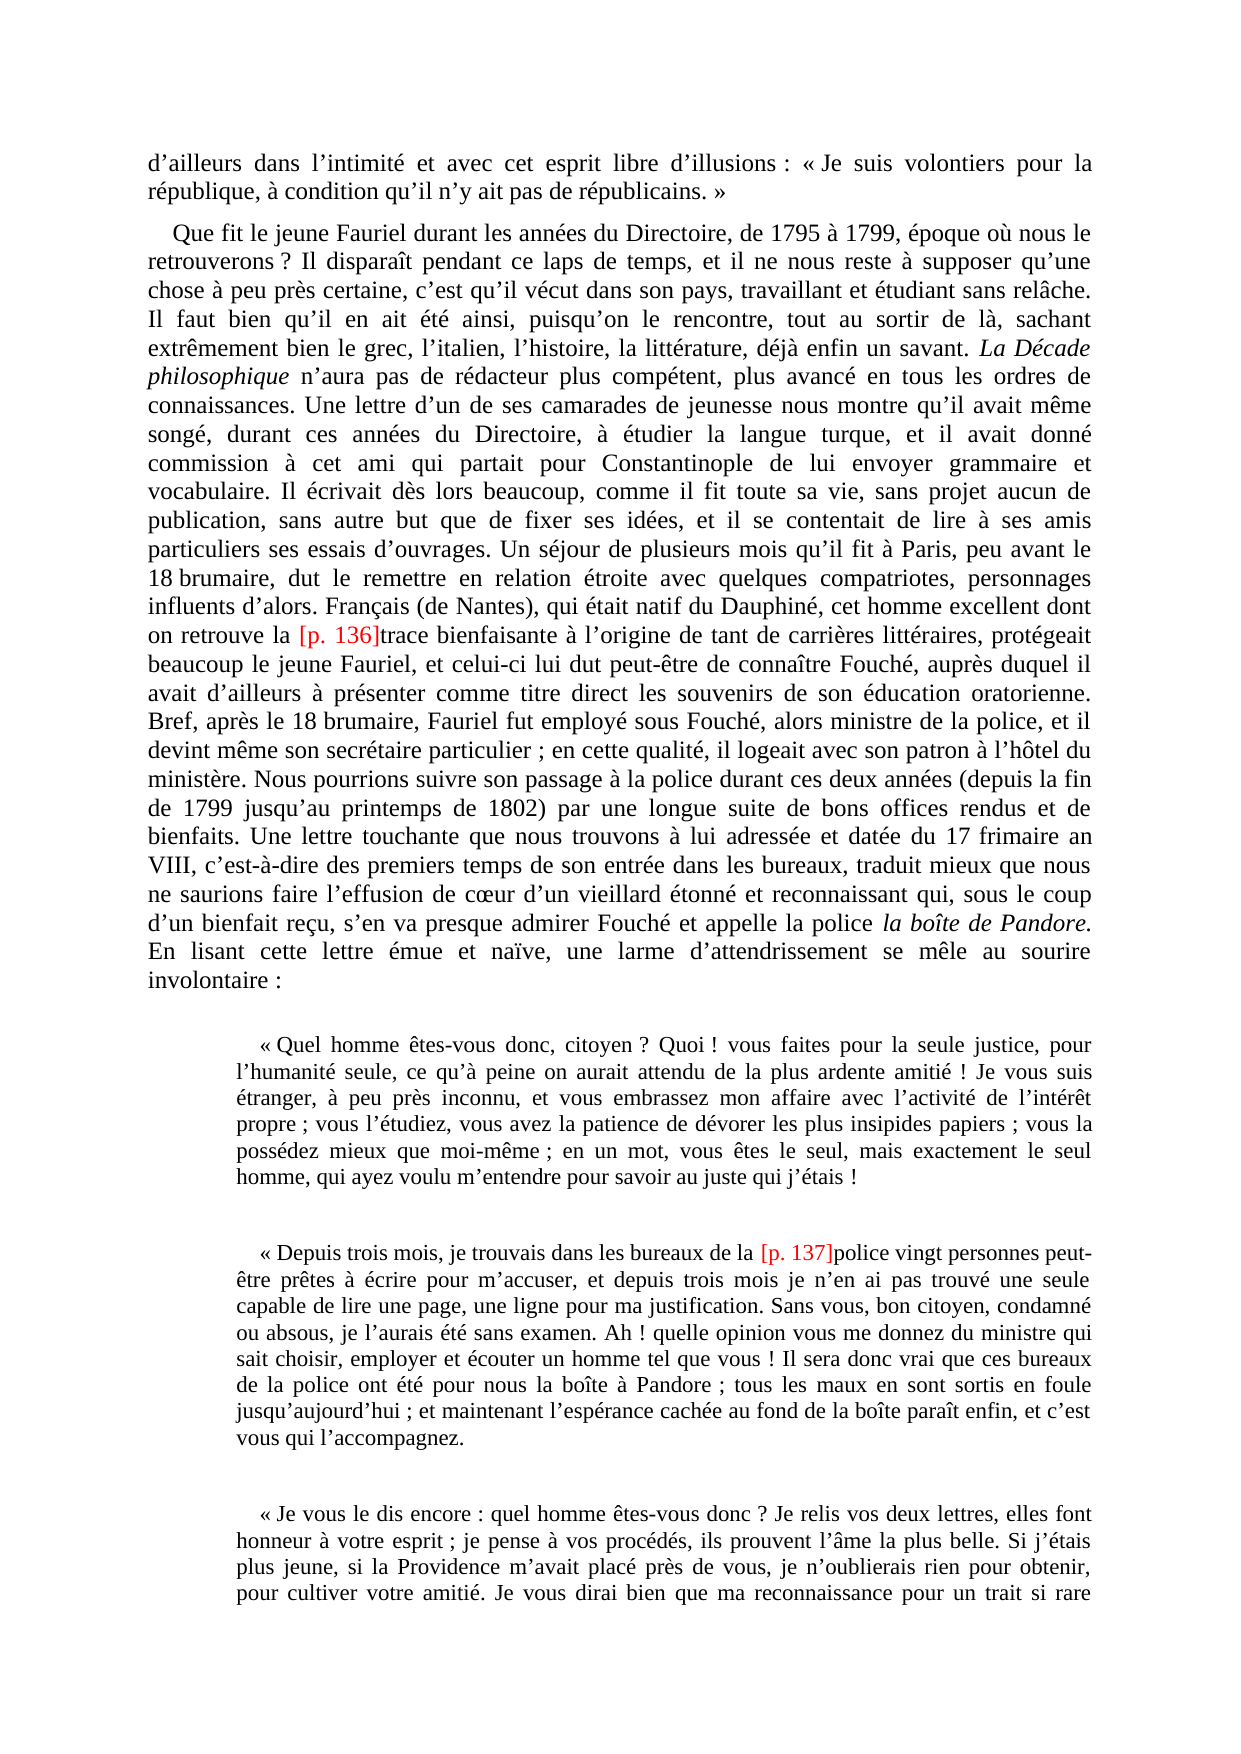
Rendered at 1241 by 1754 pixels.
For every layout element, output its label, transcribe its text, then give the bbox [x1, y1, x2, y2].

text « Depuis trois mois, je trouvais dans les bureaux de la [p. 137]police vingt personnes peut-être prêtes à écrire pour m’accuser, et depuis trois mois je n’en ai pas trouvé une seule capable de lire une page, une ligne pour ma justification. Sans vous, bon citoyen, condamné ou absous, je l’aurais été sans examen. Ah ! quelle opinion vous me donnez du ministre qui sait choisir, employer et écouter un homme tel que vous ! Il sera donc vrai que ces bureaux de la police ont été pour nous la boîte à Pandore ; tous les maux en sont sortis en foule jusqu’aujourd’hui ; et maintenant l’espérance cachée au fond de la boîte paraît enfin, et c’est vous qui l’accompagnez. [236, 1239, 1093, 1450]
text Que fit le jeune Fauriel durant les années du Directoire, de 1795 à 1799, époque où nous le retrouverons ? Il disparaît pendant ce laps de temps, et il ne nous reste à supposer qu’une chose à peu près certaine, c’est qu’il vécut dans son pays, travaillant et étudiant sans relâche. Il faut bien qu’il en ait été ainsi, puisqu’on le rencontre, tout au sortir de là, sachant extrêmement bien le grec, l’italien, l’histoire, la littérature, déjà enfin un savant. La Décade philosophique n’aura pas de rédacteur plus compétent, plus avancé en tous les ordres de connaissances. Une lettre d’un de ses camarades de jeunesse nous montre qu’il avait même songé, durant ces années du Directoire, à étudier la langue turque, et il avait donné commission à cet ami qui partait pour Constantinople de lui envoyer grammaire et vocabulaire. Il écrivait dès lors beaucoup, comme il fit toute sa vie, sans projet aucun de publication, sans autre but que de fixer ses idées, et il se contentait de lire à ses amis particuliers ses essais d’ouvrages. Un séjour de plusieurs mois qu’il fit à Paris, peu avant le 18 brumaire, dut le remettre en relation étroite avec quelques compatriotes, personnages influents d’alors. Français (de Nantes), qui était natif du Dauphiné, cet homme excellent dont on retrouve la [p. 136]trace bienfaisante à l’origine de tant de carrières littéraires, protégeait beaucoup le jeune Fauriel, et celui-ci lui dut peut-être de connaître Fouché, auprès duquel il avait d’ailleurs à présenter comme titre direct les souvenirs de son éducation oratorienne. Bref, après le 18 brumaire, Fauriel fut employé sous Fouché, alors ministre de la police, et il devint même son secrétaire particulier ; en cette qualité, il logeait avec son patron à l’hôtel du ministère. Nous pourrions suivre son passage à la police durant ces deux années (depuis la fin de 1799 jusqu’au printemps de 1802) par une longue suite de bons offices rendus et de bienfaits. Une lettre touchante que nous trouvons à lui adressée et datée du 17 frimaire an VIII, c’est-à-dire des premiers temps de son entrée dans les bureaux, traduit mieux que nous ne saurions faire l’effusion de cœur d’un vieillard étonné et reconnaissant qui, sous le coup d’un bienfait reçu, s’en va presque admirer Fouché et appelle la police la boîte de Pandore. En lisant cette lettre émue et naïve, une larme d’attendrissement se mêle au sourire involontaire : [148, 218, 1093, 994]
text d’ailleurs dans l’intimité et avec cet esprit libre d’illusions : « Je suis volontiers pour la république, à condition qu’il n’y ait pas de républicains. » [148, 148, 1093, 205]
text « Quel homme êtes-vous donc, citoyen ? Quoi ! vous faites pour la seule justice, pour l’humanité seule, ce qu’à peine on aurait attendu de la plus ardente amitié ! Je vous suis étranger, à peu près inconnu, et vous embrassez mon affaire avec l’activité de l’intérêt propre ; vous l’étudiez, vous avez la patience de dévorer les plus insipides papiers ; vous la possédez mieux que moi-même ; en un mot, vous êtes le seul, mais exactement le seul homme, qui ayez voulu m’entendre pour savoir au juste qui j’étais ! [236, 1031, 1093, 1189]
text « Je vous le dis encore : quel homme êtes-vous donc ? Je relis vos deux lettres, elles font honneur à votre esprit ; je pense à vos procédés, ils prouvent l’âme la plus belle. Si j’étais plus jeune, si la Providence m’avait placé près de vous, je n’oublierais rien pour obtenir, pour cultiver votre amitié. Je vous dirai bien que ma reconnaissance pour un trait si rare [236, 1500, 1093, 1606]
